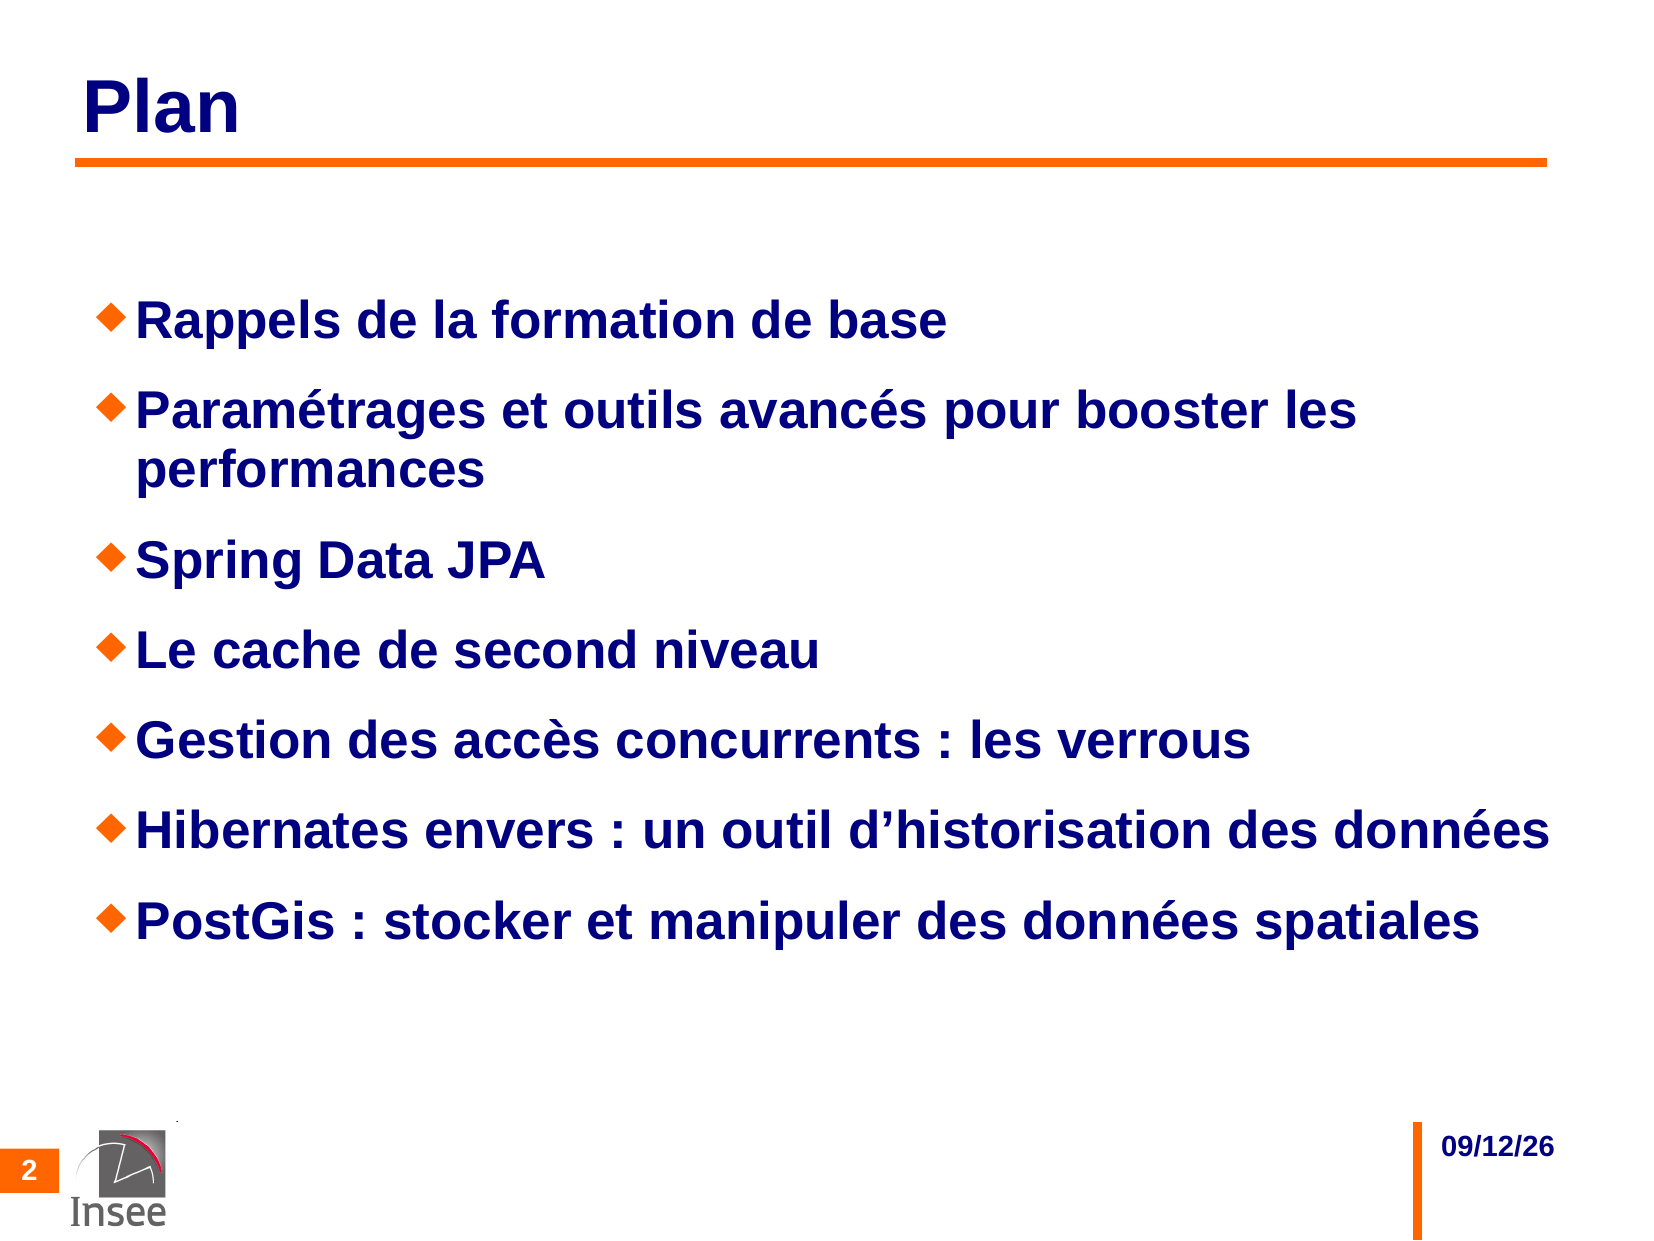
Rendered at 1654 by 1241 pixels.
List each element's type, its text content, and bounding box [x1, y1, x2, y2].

list Rappels de la formation de base Paramétrages et outils avancés pour booster les performances Spring Data JPA Le cache de second niveau Gestion des accès concurrents : les verrous Hibernates envers : un outil d’historisation des données PostGis : stocker et manipuler des données spatiales [82, 290, 1571, 1010]
title Plan [82, 49, 1619, 163]
picture [62, 1121, 178, 1241]
